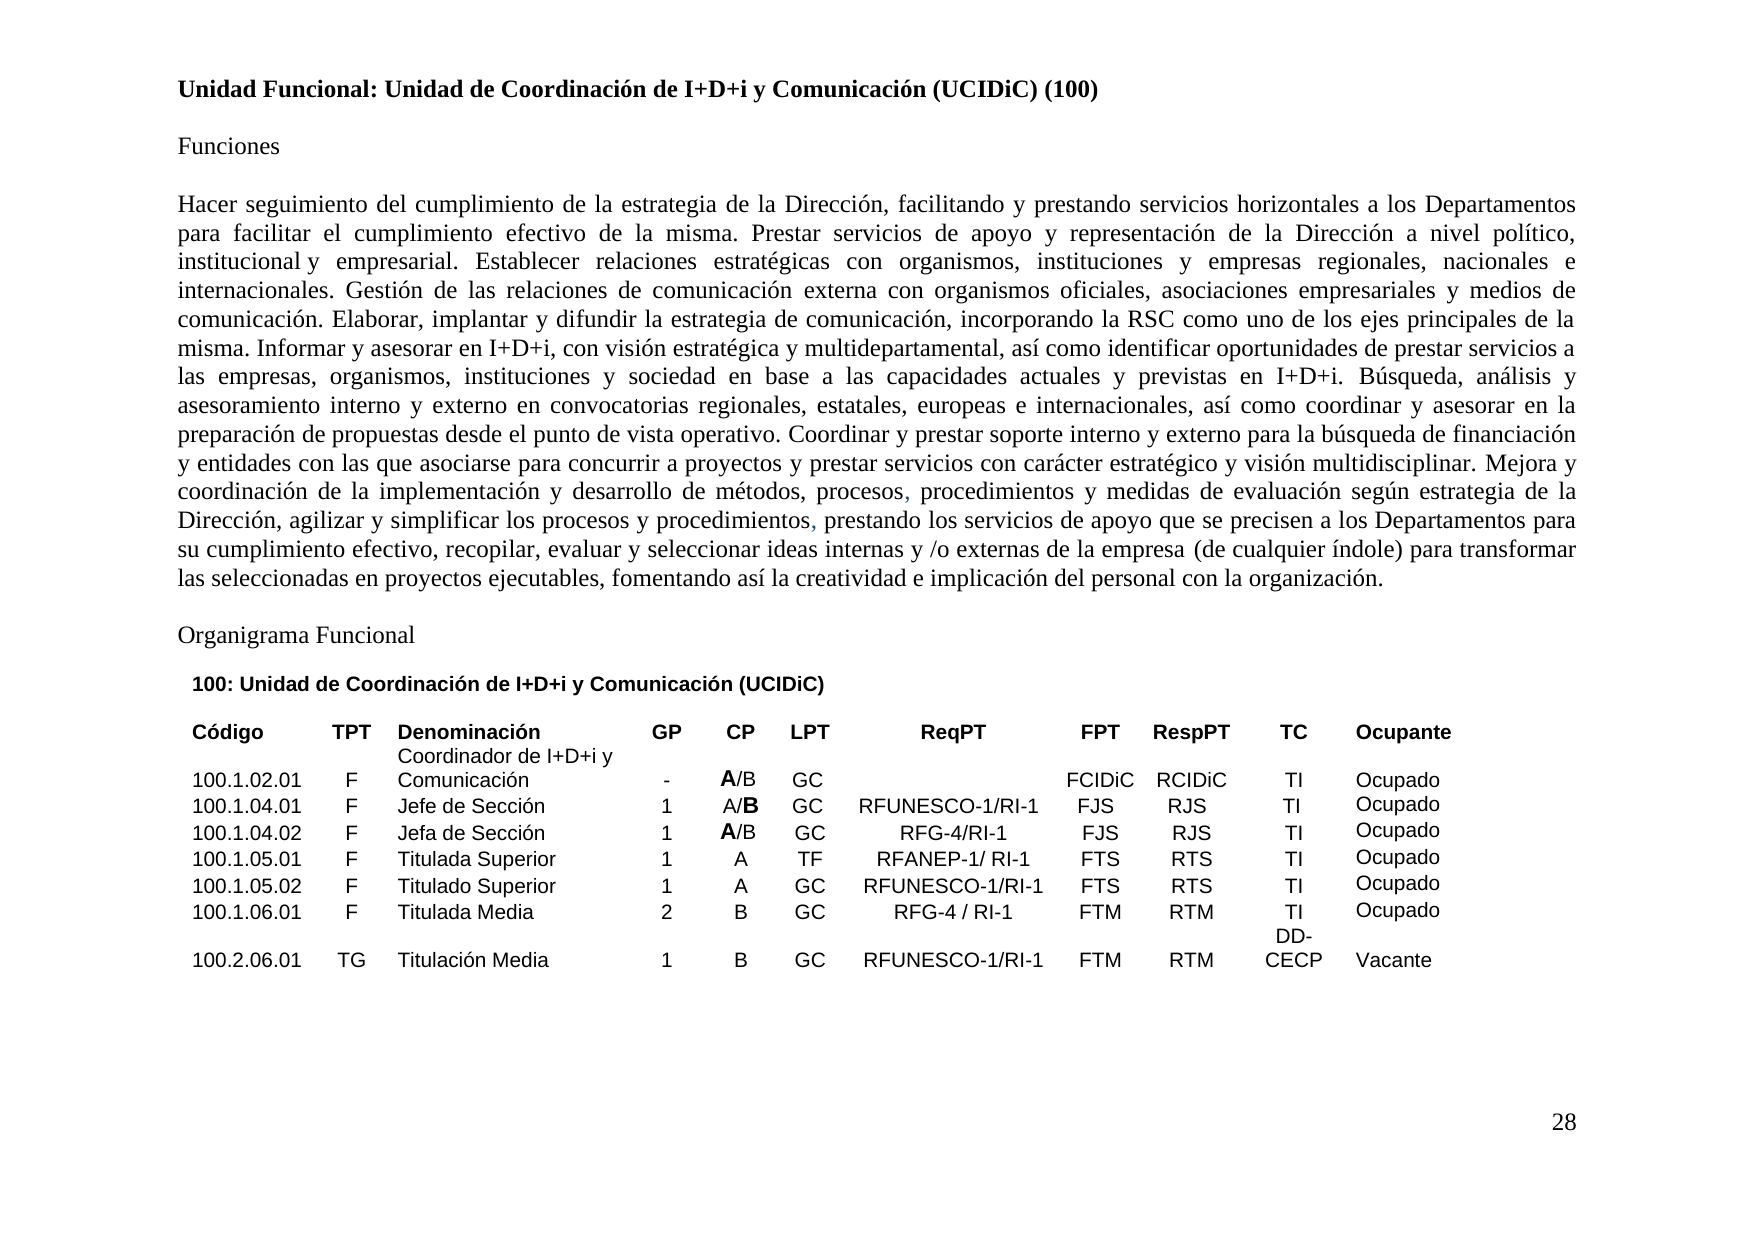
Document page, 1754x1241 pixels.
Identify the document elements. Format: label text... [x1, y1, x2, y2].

table_cell GC [770, 871, 850, 898]
table_cell RTS [1144, 871, 1239, 898]
table_cell TI [1239, 845, 1348, 871]
table_cell RFANEP-1/ RI-1 [850, 845, 1057, 871]
table_cell Jefe de Sección [390, 791, 622, 818]
table_cell 1 [622, 791, 712, 818]
subtitle Organigrama Funcional [177, 620, 1577, 649]
table_cell Titulada Media [390, 898, 622, 924]
table_cell 100.1.04.01 [185, 791, 313, 818]
table_cell FTS [1057, 845, 1144, 871]
table_cell 100.1.04.02 [185, 818, 313, 844]
table_cell ReqPT [850, 696, 1057, 743]
table_cell Ocupado [1348, 791, 1652, 818]
table_cell 1 [622, 871, 712, 898]
table_cell LPT [770, 696, 850, 743]
table_cell FTS [1057, 871, 1144, 898]
table_cell F [313, 818, 390, 844]
table_cell Ocupado [1348, 845, 1652, 871]
table_cell - [622, 744, 712, 791]
table_cell 2 [622, 898, 712, 924]
table_cell F [313, 871, 390, 898]
table_cell Ocupante [1348, 696, 1652, 743]
table_cell RJS [1144, 818, 1239, 844]
table_cell F [313, 845, 390, 871]
table_cell A/B [712, 744, 770, 791]
table_cell GC [770, 924, 850, 972]
table_cell TI [1235, 791, 1348, 818]
table_cell GC [770, 818, 850, 844]
table_cell Ocupado [1348, 898, 1652, 924]
table_cell TI [1239, 818, 1348, 844]
table_cell 1 [622, 845, 712, 871]
table_cell TC [1239, 696, 1348, 743]
table_cell Vacante [1348, 924, 1652, 972]
table_cell TI [1239, 898, 1348, 924]
table_cell Ocupado [1348, 818, 1652, 844]
table_cell A/B [712, 818, 770, 844]
table_cell GC [770, 898, 850, 924]
table_cell TPT [313, 696, 390, 743]
table_cell 100.2.06.01 [185, 924, 313, 972]
table_cell FTM [1057, 898, 1144, 924]
table_cell Titulación Media [390, 924, 622, 972]
table_cell RFUNESCO-1/RI-1 [850, 871, 1057, 898]
table_cell GC [770, 744, 845, 791]
table_cell [845, 744, 1057, 791]
table_cell FJS [1057, 818, 1144, 844]
table_cell B [712, 898, 770, 924]
table_cell RTM [1144, 924, 1239, 972]
subtitle Hacer seguimiento del cumplimiento de la estrategia de la Dirección, facilitando y prestando servicios horizontales a los Departamentos para facilitar el cumplimiento efectivo de la misma. Prestar servicios de apoyo y representación de la Dirección a nivel político, institucional y empresarial. Establecer relaciones estratégicas con organismos, instituciones y empresas regionales, nacionales e internacionales. Gestión de las relaciones de comunicación externa con organismos oficiales, asociaciones empresariales y medios de comunicación. Elaborar, implantar y difundir la estrategia de comunicación, incorporando la RSC como uno de los ejes principales de la misma. Informar y asesorar en I+D+i, con visión estratégica y multidepartamental, así como identificar oportunidades de prestar servicios a las empresas, organismos, instituciones y sociedad en base a las capacidades actuales y previstas en I+D+i. Búsqueda, análisis y asesoramiento interno y externo en convocatorias regionales, estatales, europeas e internacionales, así como coordinar y asesorar en la preparación de propuestas desde el punto de vista operativo. Coordinar y prestar soporte interno y externo para la búsqueda de financiación y entidades con las que asociarse para concurrir a proyectos y prestar servicios con carácter estratégico y visión multidisciplinar. Mejora y coordinación de la implementación y desarrollo de métodos, procesos, procedimientos y medidas de evaluación según estrategia de la Dirección, agilizar y simplificar los procesos y procedimientos, prestando los servicios de apoyo que se precisen a los Departamentos para su cumplimiento efectivo, recopilar, evaluar y seleccionar ideas internas y /o externas de la empresa (de cualquier índole) para transformar las seleccionadas en proyectos ejecutables, fomentando así la creatividad e implicación del personal con la organización. [177, 189, 1577, 591]
table_cell RJS [1139, 791, 1235, 818]
table_cell CP [712, 696, 770, 743]
table_cell 100.1.05.01 [185, 845, 313, 871]
table_cell RFG-4 / RI-1 [850, 898, 1057, 924]
table_cell RFUNESCO-1/RI-1 [845, 791, 1052, 818]
table_cell TI [1239, 871, 1348, 898]
table_cell 100.1.02.01 [185, 744, 313, 791]
table_cell Código [185, 696, 313, 743]
table_cell RTM [1144, 898, 1239, 924]
table_cell RFG-4/RI-1 [850, 818, 1057, 844]
table_cell FCIDiC [1057, 744, 1144, 791]
table_cell F [313, 898, 390, 924]
table_cell Jefa de Sección [390, 818, 622, 844]
table_cell A [712, 845, 770, 871]
table_cell FPT [1057, 696, 1144, 743]
table_cell Ocupado [1348, 871, 1652, 898]
table_cell TI [1239, 744, 1348, 791]
table_cell Ocupado [1348, 744, 1652, 791]
subtitle Funciones [177, 131, 1577, 160]
table_cell F [313, 791, 390, 818]
table_cell GC [770, 791, 845, 818]
table_cell Coordinador de I+D+i y Comunicación [390, 744, 622, 791]
table_cell 100.1.06.01 [185, 898, 313, 924]
table_cell GP [622, 696, 712, 743]
table_cell F [313, 744, 390, 791]
table_cell TF [770, 845, 850, 871]
table_cell FTM [1057, 924, 1144, 972]
table_cell RespPT [1144, 696, 1239, 743]
table_cell TG [313, 924, 390, 972]
table_cell RTS [1144, 845, 1239, 871]
table_cell 1 [622, 818, 712, 844]
table_header 100: Unidad de Coordinación de I+D+i y Comunicación (UCIDiC) [185, 649, 1652, 696]
table_cell Titulado Superior [390, 871, 622, 898]
table_cell RCIDiC [1144, 744, 1239, 791]
table_cell 1 [622, 924, 712, 972]
table_cell RFUNESCO-1/RI-1 [850, 924, 1057, 972]
table_cell A [712, 871, 770, 898]
table_cell Titulada Superior [390, 845, 622, 871]
table_cell Denominación [390, 696, 622, 743]
table_cell DD-CECP [1239, 924, 1348, 972]
text Unidad Funcional: Unidad de Coordinación de I+D+i y Comunicación (UCIDiC) (100) [177, 74, 1577, 103]
table_cell 100.1.05.02 [185, 871, 313, 898]
table_cell B [712, 924, 770, 972]
table_cell A/B [712, 791, 770, 818]
table_cell FJS [1052, 791, 1139, 818]
